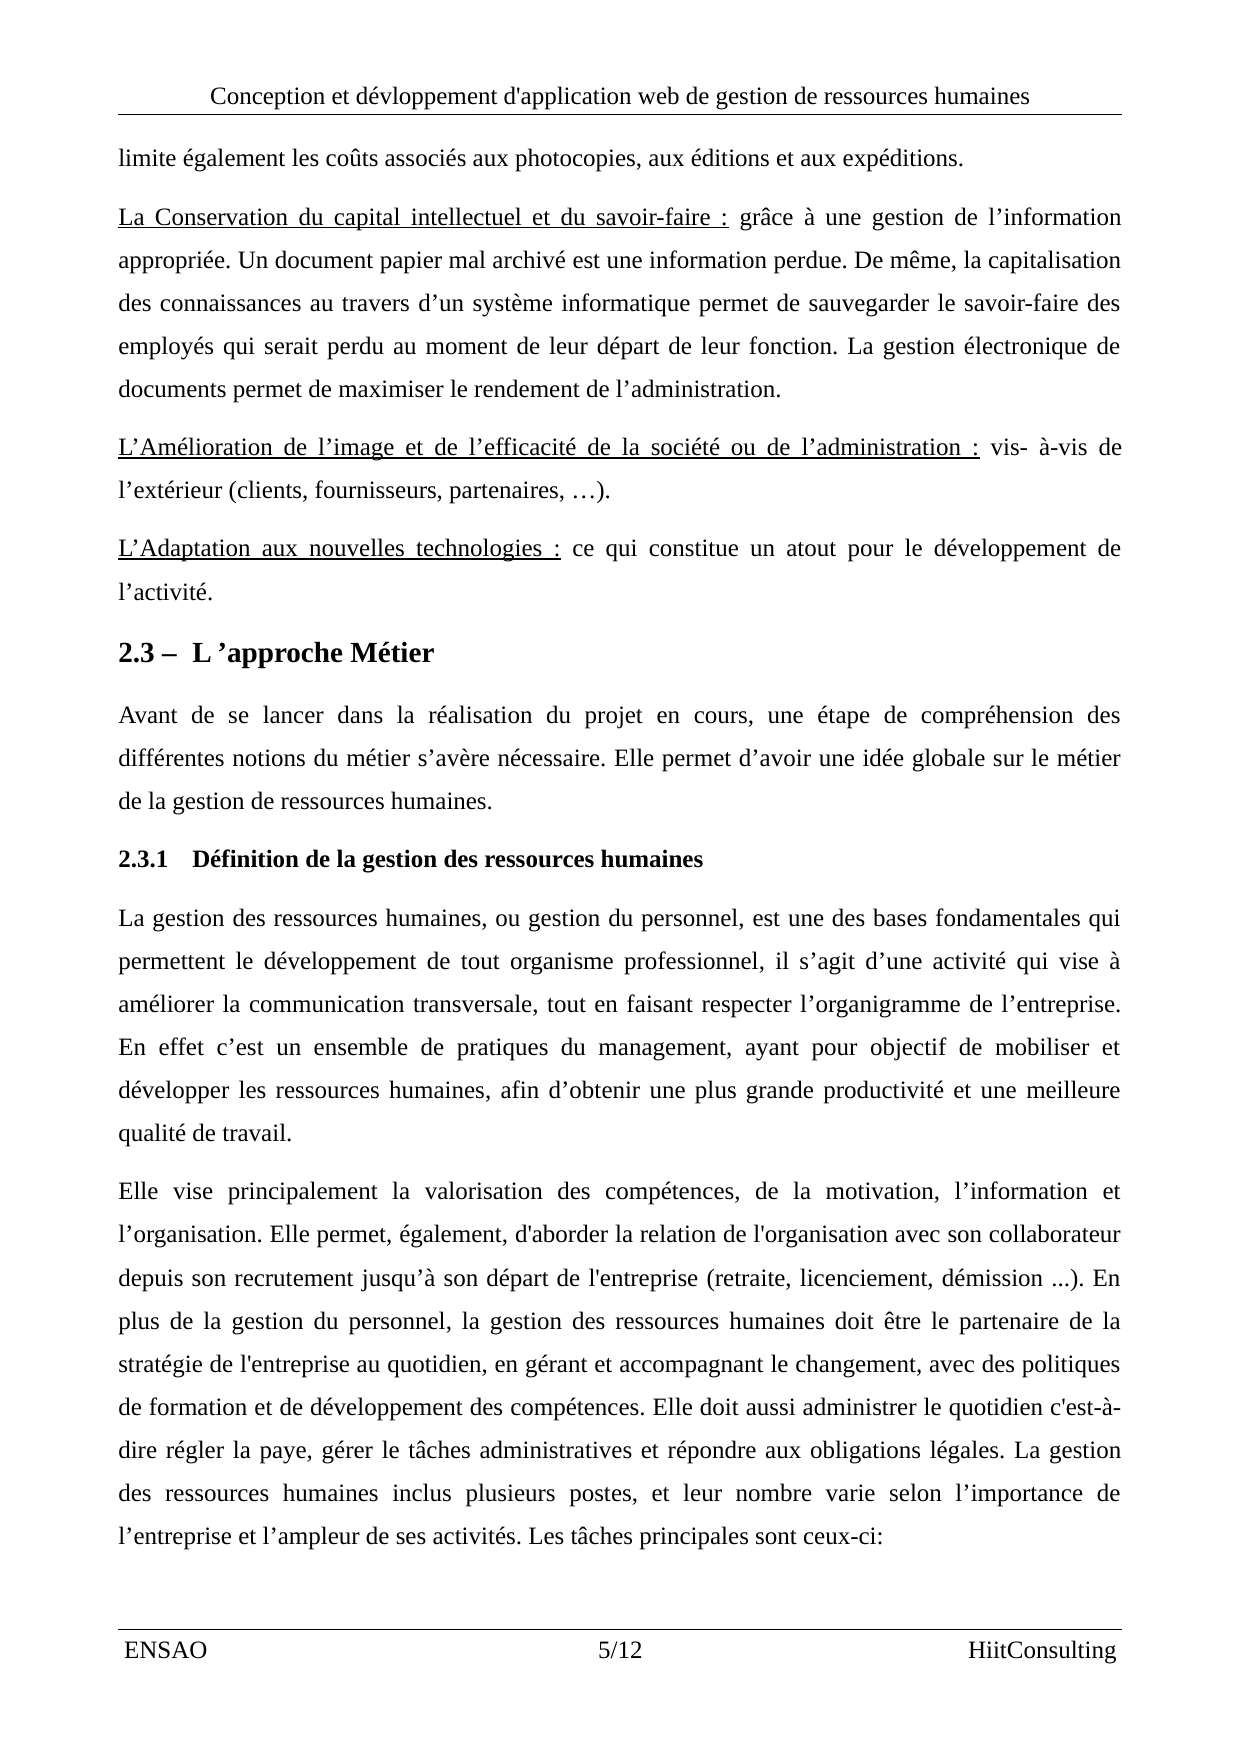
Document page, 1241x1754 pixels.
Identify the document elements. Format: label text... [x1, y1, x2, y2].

text 2.3 – L ’approche Métier [118, 635, 1122, 668]
text Avant de se lancer dans la réalisation du projet en cours, une étape de compréhension des différentes notions du métier s’avère nécessaire. Elle permet d’avoir une idée globale sur le métier de la gestion de ressources humaines. [118, 700, 1122, 815]
text La gestion des ressources humaines, ou gestion du personnel, est une des bases fondamentales qui permettent le développement de tout organisme professionnel, il s’agit d’une activité qui vise à améliorer la communication transversale, tout en faisant respecter l’organigramme de l’entreprise. En effet c’est un ensemble de pratiques du management, ayant pour objectif de mobiliser et développer les ressources humaines, afin d’obtenir une plus grande productivité et une meilleure qualité de travail. [118, 903, 1122, 1147]
text L’Adaptation aux nouvelles technologies : ce qui constitue un atout pour le développement de l’activité. [118, 533, 1122, 605]
text L’Amélioration de l’image et de l’efficacité de la société ou de l’administration : vis- à-vis de l’extérieur (clients, fournisseurs, partenaires, …). [118, 432, 1122, 504]
text La Conservation du capital intellectuel et du savoir-faire : grâce à une gestion de l’information appropriée. Un document papier mal archivé est une information perdue. De même, la capitalisation des connaissances au travers d’un système informatique permet de sauvegarder le savoir-faire des employés qui serait perdu au moment de leur départ de leur fonction. La gestion électronique de documents permet de maximiser le rendement de l’administration. [118, 202, 1122, 403]
text limite également les coûts associés aux photocopies, aux éditions et aux expéditions. [118, 143, 1122, 172]
text Elle vise principalement la valorisation des compétences, de la motivation, l’information et l’organisation. Elle permet, également, d'aborder la relation de l'organisation avec son collaborateur depuis son recrutement jusqu’à son départ de l'entreprise (retraite, licenciement, démission ...). En plus de la gestion du personnel, la gestion des ressources humaines doit être le partenaire de la stratégie de l'entreprise au quotidien, en gérant et accompagnant le changement, avec des politiques de formation et de développement des compétences. Elle doit aussi administrer le quotidien c'est-à- dire régler la paye, gérer le tâches administratives et répondre aux obligations légales. La gestion des ressources humaines inclus plusieurs postes, et leur nombre varie selon l’importance de l’entreprise et l’ampleur de ses activités. Les tâches principales sont ceux-ci: [118, 1176, 1122, 1550]
text 2.3.1 Définition de la gestion des ressources humaines [118, 844, 1122, 873]
